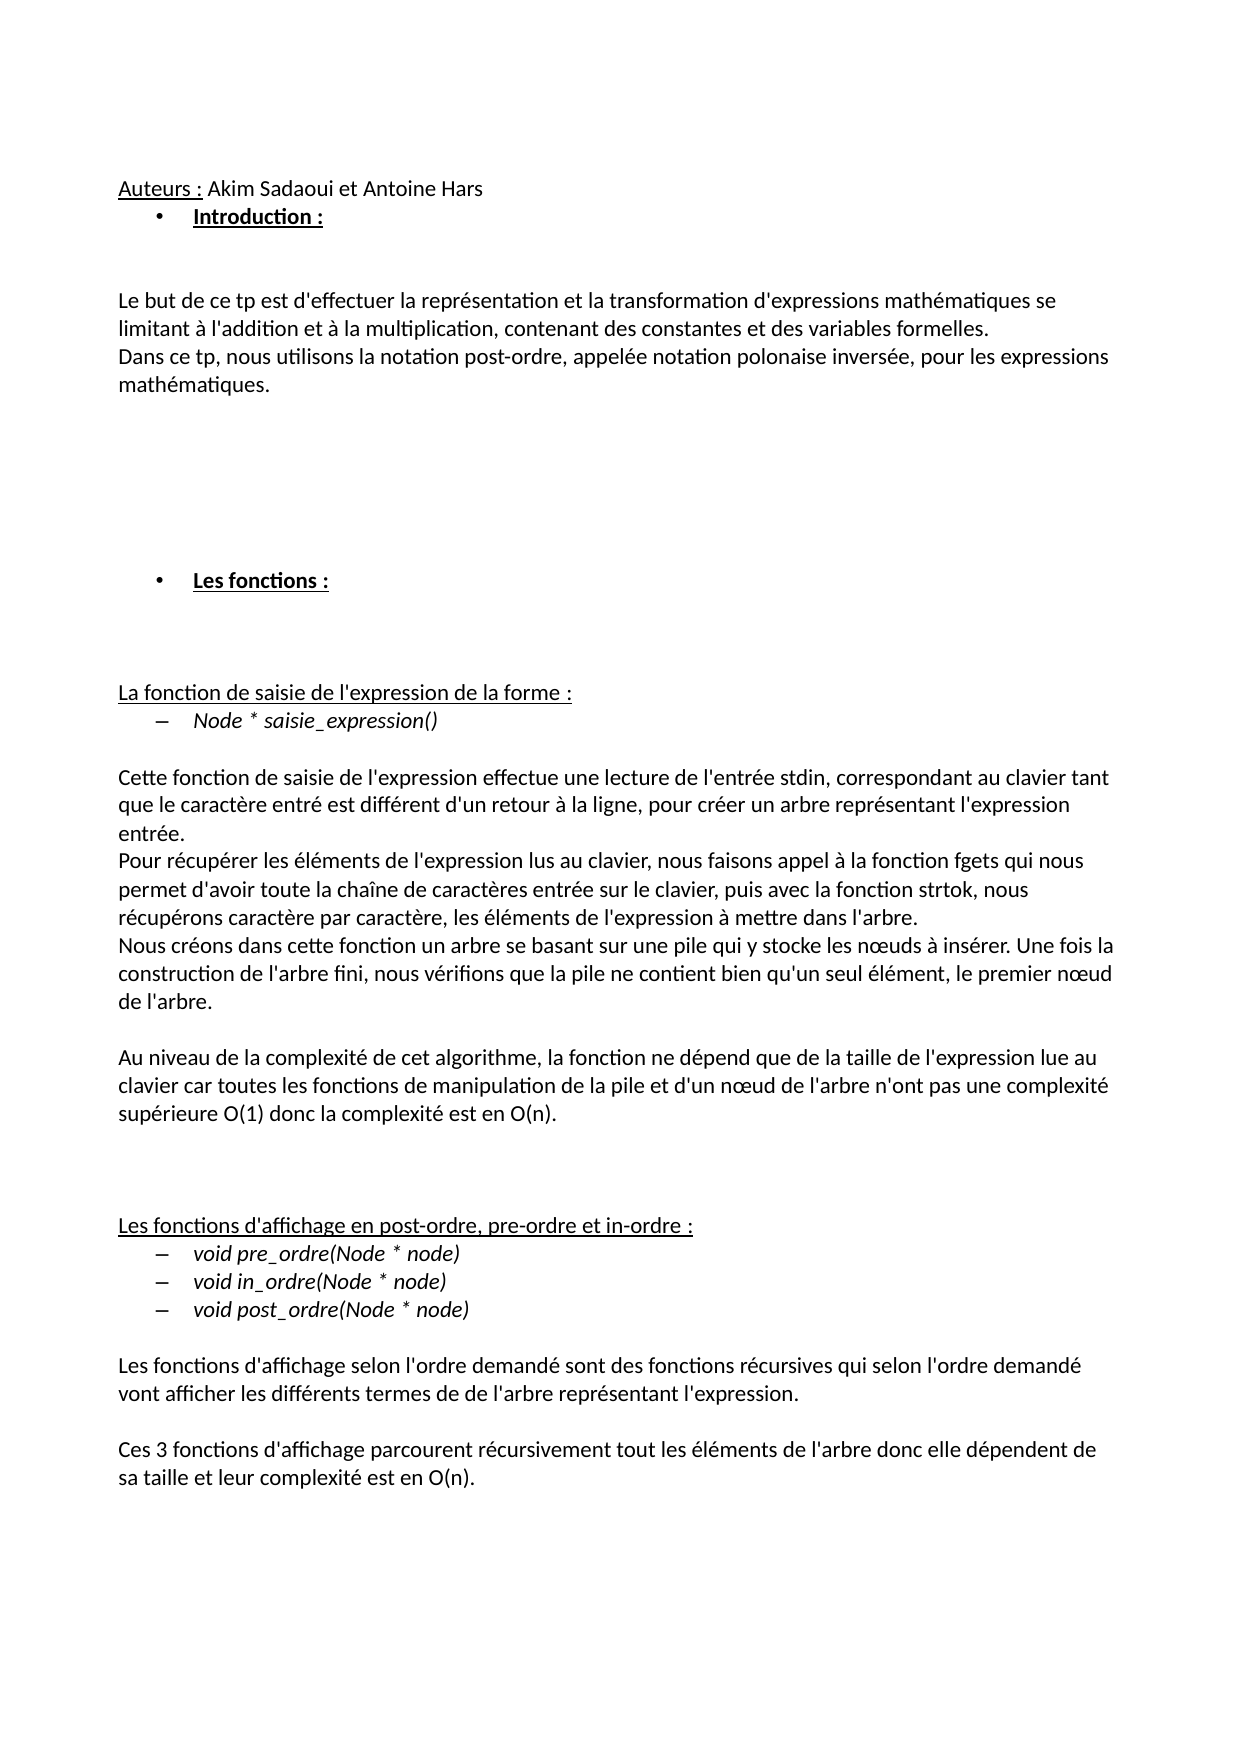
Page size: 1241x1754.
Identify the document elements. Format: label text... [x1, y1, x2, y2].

text Cette fonction de saisie de l'expression effectue une lecture de l'entrée stdin, correspondant au clavier tant que le caractère entré est différent d'un retour à la ligne, pour créer un arbre représentant l'expression entrée. [118, 763, 1122, 847]
list Node * saisie_expression() [156, 707, 1122, 734]
list void post_ordre(Node * node) [156, 1295, 1122, 1323]
list void in_ordre(Node * node) [156, 1267, 1122, 1295]
text Auteurs : Akim Sadaoui et Antoine Hars [118, 174, 1122, 202]
text Le but de ce tp est d'effectuer la représentation et la transformation d'expressions mathématiques se limitant à l'addition et à la multiplication, contenant des constantes et des variables formelles. [118, 286, 1122, 342]
text Ces 3 fonctions d'affichage parcourent récursivement tout les éléments de l'arbre donc elle dépendent de sa taille et leur complexité est en O(n). [118, 1435, 1122, 1491]
text Les fonctions d'affichage en post-ordre, pre-ordre et in-ordre : [118, 1211, 1122, 1239]
text Dans ce tp, nous utilisons la notation post-ordre, appelée notation polonaise inversée, pour les expressions mathématiques. [118, 342, 1122, 398]
text Pour récupérer les éléments de l'expression lus au clavier, nous faisons appel à la fonction fgets qui nous permet d'avoir toute la chaîne de caractères entrée sur le clavier, puis avec la fonction strtok, nous récupérons caractère par caractère, les éléments de l'expression à mettre dans l'arbre. [118, 847, 1122, 931]
text Les fonctions d'affichage selon l'ordre demandé sont des fonctions récursives qui selon l'ordre demandé vont afficher les différents termes de de l'arbre représentant l'expression. [118, 1351, 1122, 1407]
text Au niveau de la complexité de cet algorithme, la fonction ne dépend que de la taille de l'expression lue au clavier car toutes les fonctions de manipulation de la pile et d'un nœud de l'arbre n'ont pas une complexité supérieure O(1) donc la complexité est en O(n). [118, 1043, 1122, 1127]
text Nous créons dans cette fonction un arbre se basant sur une pile qui y stocke les nœuds à insérer. Une fois la construction de l'arbre fini, nous vérifions que la pile ne contient bien qu'un seul élément, le premier nœud de l'arbre. [118, 931, 1122, 1015]
list Les fonctions : [156, 566, 1122, 594]
text La fonction de saisie de l'expression de la forme : [118, 678, 1122, 707]
list void pre_ordre(Node * node) [156, 1239, 1122, 1267]
list Introduction : [156, 202, 1122, 230]
